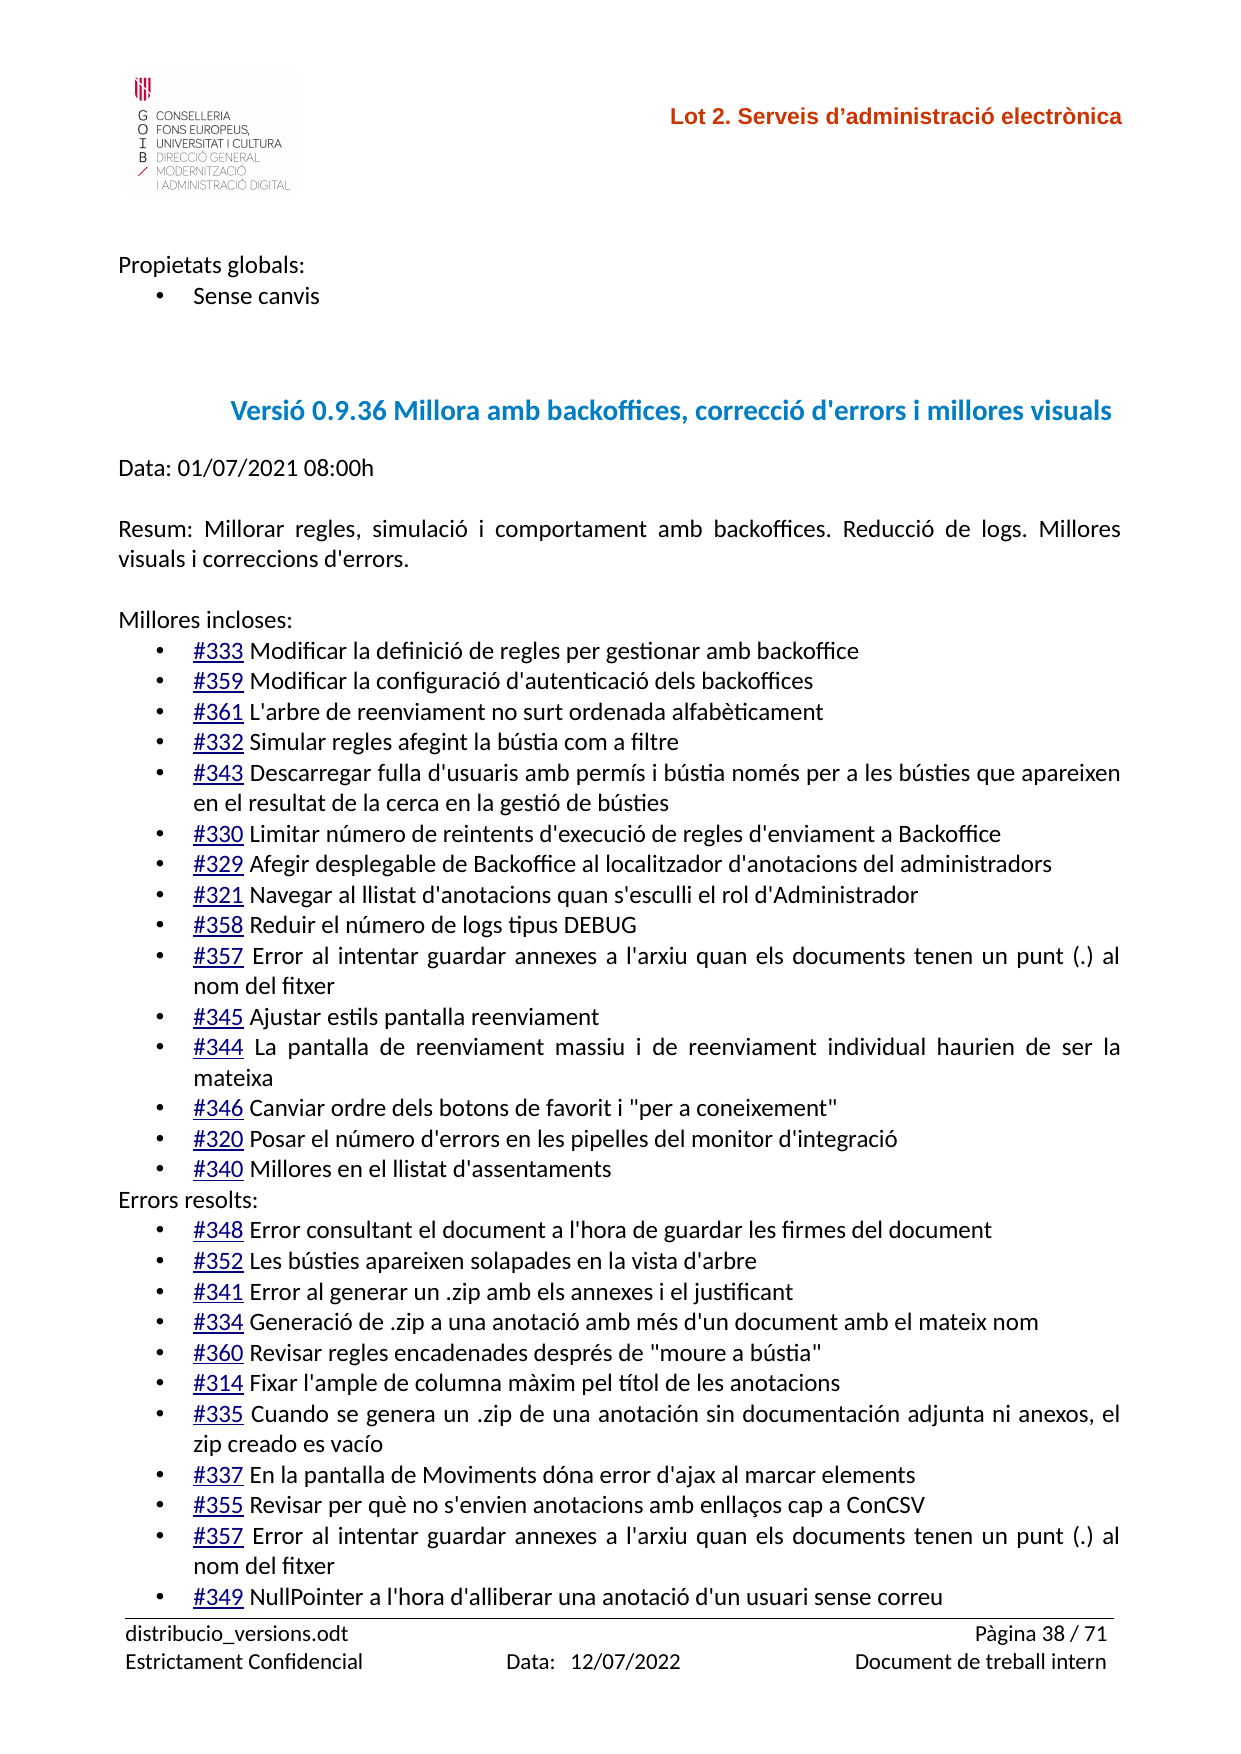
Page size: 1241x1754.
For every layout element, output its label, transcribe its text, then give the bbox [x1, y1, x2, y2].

list #332 Simular regles afegint la bústia com a filtre [156, 726, 1122, 757]
list #345 Ajustar estils pantalla reenviament [156, 1001, 1122, 1032]
list #349 NullPointer a l'hora d'alliberar una anotació d'un usuari sense correu [156, 1581, 1122, 1611]
list Sense canvis [156, 280, 1122, 311]
list #343 Descarregar fulla d'usuaris amb permís i bústia només per a les bústies que apareixen en el resultat de la cerca en la gestió de bústies [156, 757, 1122, 818]
text Data: 01/07/2021 08:00h [118, 452, 1122, 482]
picture [126, 70, 299, 197]
list #334 Generació de .zip a una anotació amb més d'un document amb el mateix nom [156, 1306, 1122, 1337]
list #341 Error al generar un .zip amb els annexes i el justificant [156, 1276, 1122, 1306]
list #321 Navegar al llistat d'anotacions quan s'esculli el rol d'Administrador [156, 879, 1122, 909]
list #358 Reduir el número de logs tipus DEBUG [156, 909, 1122, 940]
list #330 Limitar número de reintents d'execució de regles d'enviament a Backoffice [156, 818, 1122, 848]
list #357 Error al intentar guardar annexes a l'arxiu quan els documents tenen un punt (.) al nom del fitxer [156, 1520, 1122, 1581]
text Propietats globals: [118, 250, 1122, 280]
list #357 Error al intentar guardar annexes a l'arxiu quan els documents tenen un punt (.) al nom del fitxer [156, 940, 1122, 1001]
list #340 Millores en el llistat d'assentaments [156, 1154, 1122, 1184]
text Resum: Millorar regles, simulació i comportament amb backoffices. Reducció de logs. Millores visuals i correccions d'errors. [118, 513, 1122, 574]
list #352 Les bústies apareixen solapades en la vista d'arbre [156, 1245, 1122, 1276]
list #346 Canviar ordre dels botons de favorit i "per a coneixement" [156, 1093, 1122, 1123]
list #333 Modificar la definició de regles per gestionar amb backoffice [156, 635, 1122, 665]
list #348 Error consultant el document a l'hora de guardar les firmes del document [156, 1215, 1122, 1245]
list #344 La pantalla de reenviament massiu i de reenviament individual haurien de ser la mateixa [156, 1032, 1122, 1093]
list #314 Fixar l'ample de columna màxim pel títol de les anotacions [156, 1367, 1122, 1398]
list #320 Posar el número d'errors en les pipelles del monitor d'integració [156, 1123, 1122, 1154]
list #361 L'arbre de reenviament no surt ordenada alfabèticament [156, 696, 1122, 726]
text Millores incloses: [118, 604, 1122, 635]
subtitle Versió 0.9.36 Millora amb backoffices, correcció d'errors i millores visuals [153, 392, 1122, 428]
list #360 Revisar regles encadenades després de "moure a bústia" [156, 1337, 1122, 1367]
list #355 Revisar per què no s'envien anotacions amb enllaços cap a ConCSV [156, 1489, 1122, 1520]
list #359 Modificar la configuració d'autenticació dels backoffices [156, 665, 1122, 696]
list #329 Afegir desplegable de Backoffice al localitzador d'anotacions del administradors [156, 848, 1122, 879]
text Errors resolts: [118, 1184, 1122, 1215]
list #337 En la pantalla de Moviments dóna error d'ajax al marcar elements [156, 1459, 1122, 1489]
list #335 Cuando se genera un .zip de una anotación sin documentación adjunta ni anexos, el zip creado es vacío [156, 1398, 1122, 1459]
